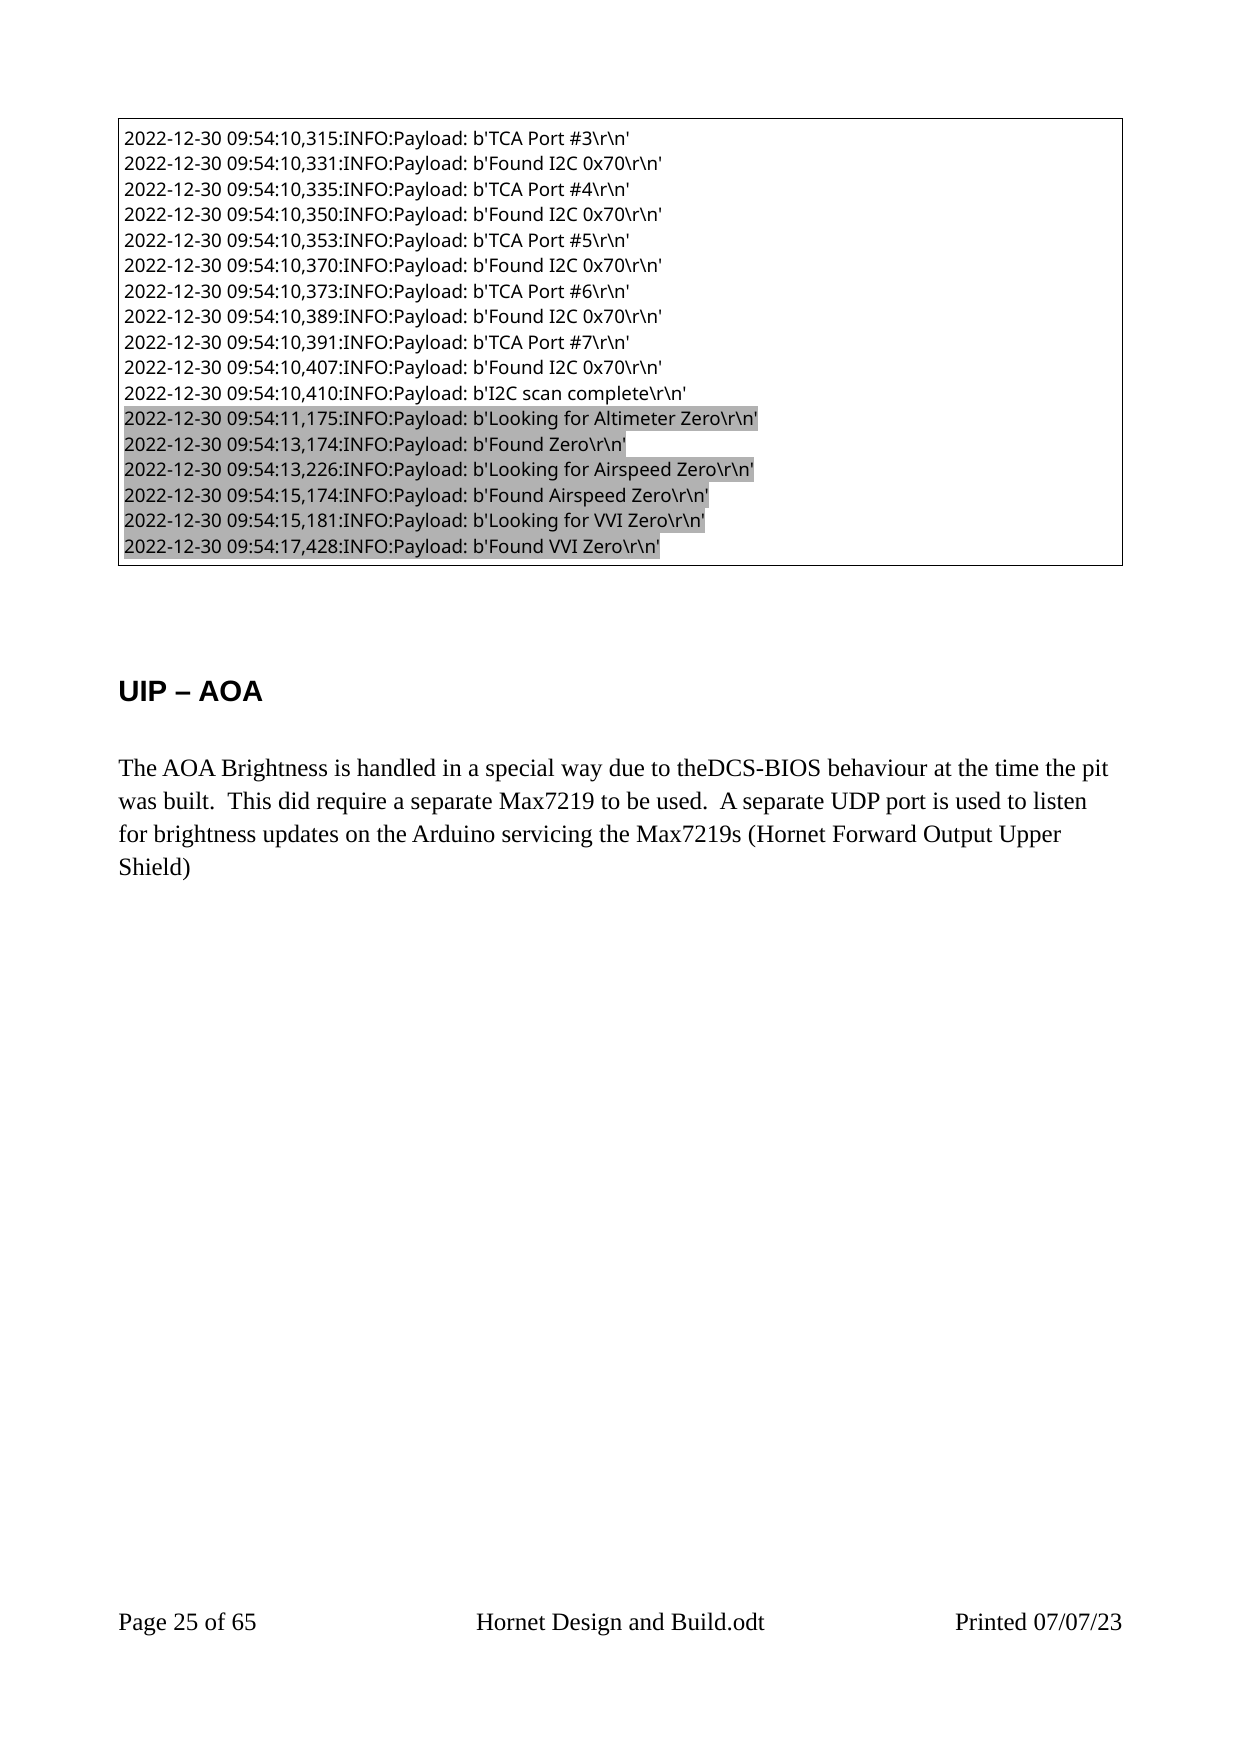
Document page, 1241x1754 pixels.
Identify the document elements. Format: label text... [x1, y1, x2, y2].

table_header 2022-12-30 09:54:10,315:INFO:Payload: b'TCA Port #3\r\n' 2022-12-30 09:54:10,331:INFO:Payload: b'Found I2C 0x70\r\n' 2022-12-30 09:54:10,335:INFO:Payload: b'TCA Port #4\r\n' 2022-12-30 09:54:10,350:INFO:Payload: b'Found I2C 0x70\r\n' 2022-12-30 09:54:10,353:INFO:Payload: b'TCA Port #5\r\n' 2022-12-30 09:54:10,370:INFO:Payload: b'Found I2C 0x70\r\n' 2022-12-30 09:54:10,373:INFO:Payload: b'TCA Port #6\r\n' 2022-12-30 09:54:10,389:INFO:Payload: b'Found I2C 0x70\r\n' 2022-12-30 09:54:10,391:INFO:Payload: b'TCA Port #7\r\n' 2022-12-30 09:54:10,407:INFO:Payload: b'Found I2C 0x70\r\n' 2022-12-30 09:54:10,410:INFO:Payload: b'I2C scan complete\r\n' 2022-12-30 09:54:11,175:INFO:Payload: b'Looking for Altimeter Zero\r\n' 2022-12-30 09:54:13,174:INFO:Payload: b'Found Zero\r\n' 2022-12-30 09:54:13,226:INFO:Payload: b'Looking for Airspeed Zero\r\n' 2022-12-30 09:54:15,174:INFO:Payload: b'Found Airspeed Zero\r\n' 2022-12-30 09:54:15,181:INFO:Payload: b'Looking for VVI Zero\r\n' 2022-12-30 09:54:17,428:INFO:Payload: b'Found VVI Zero\r\n' [119, 119, 1122, 564]
text The AOA Brightness is handled in a special way due to theDCS-BIOS behaviour at the time the pit was built. This did require a separate Max7219 to be used. A separate UDP port is used to listen for brightness updates on the Arduino servicing the Max7219s (Hornet Forward Output Upper Shield) [118, 753, 1122, 881]
subtitle UIP – AOA [118, 674, 1122, 708]
